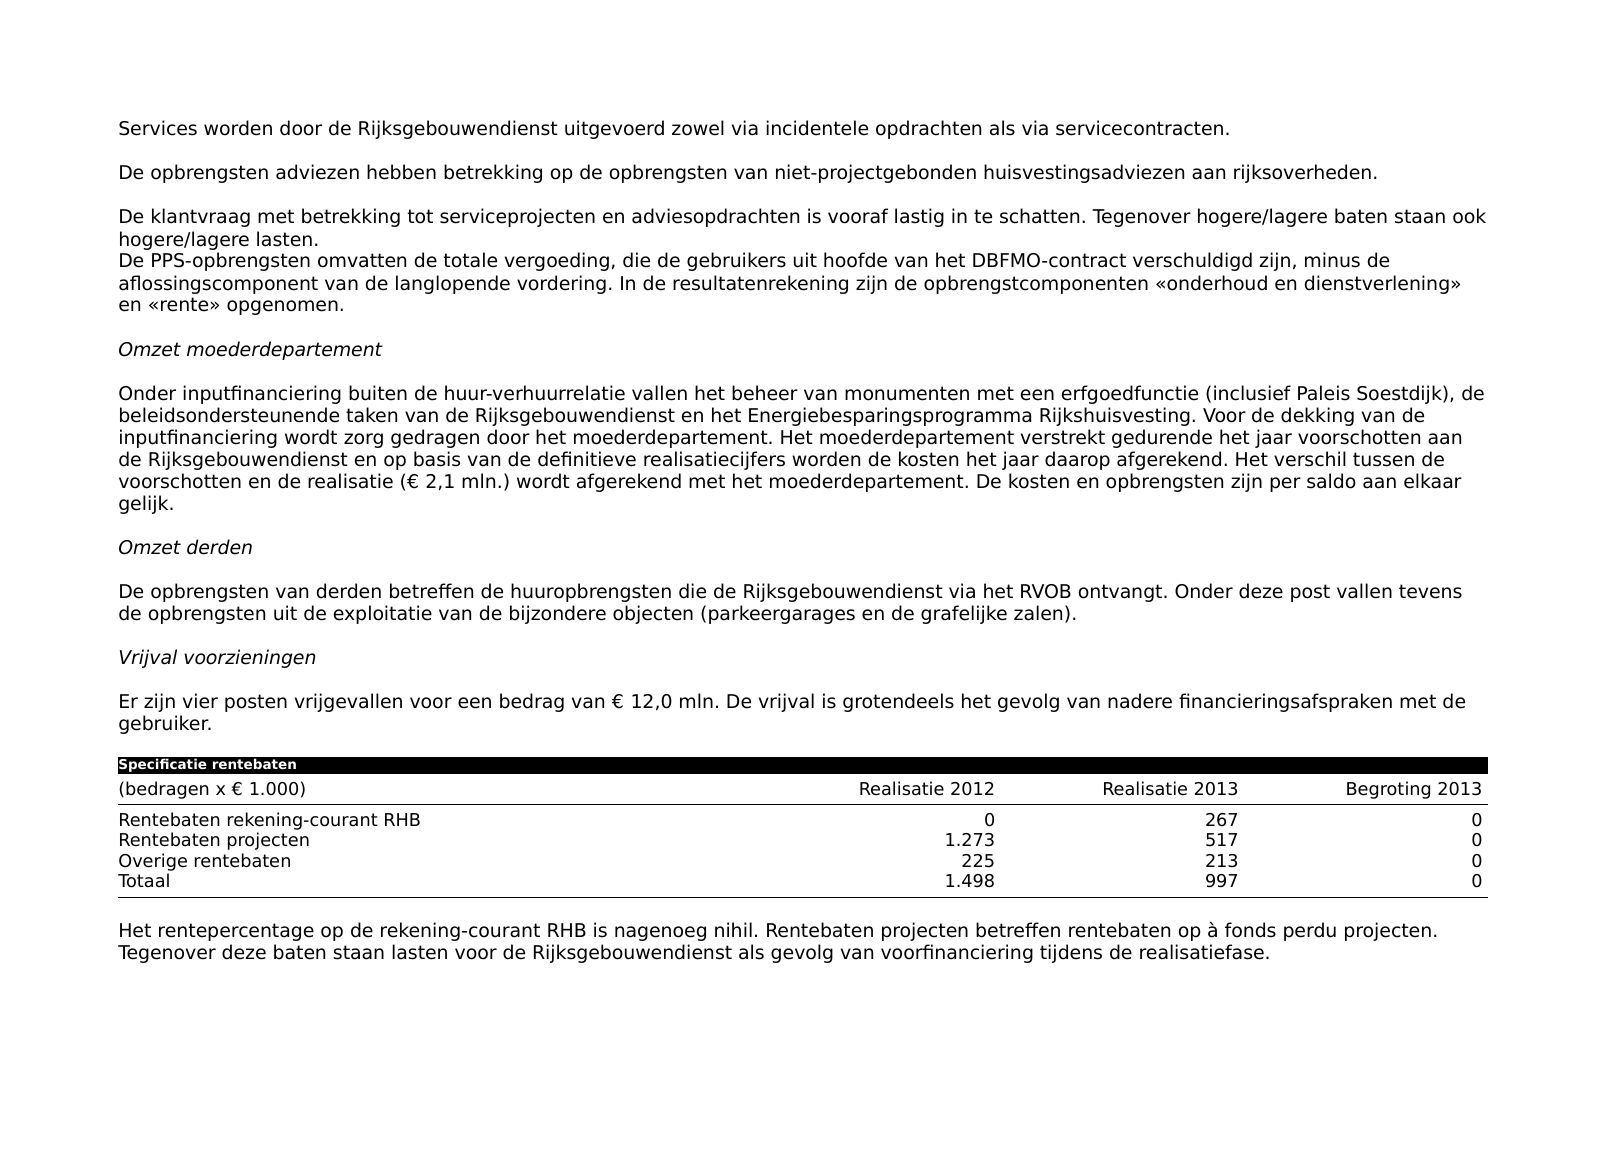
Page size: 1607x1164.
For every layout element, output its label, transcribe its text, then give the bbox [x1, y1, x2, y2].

table_cell (bedragen x € 1.000) [118, 774, 757, 804]
table_cell 517 [1001, 830, 1244, 851]
table_cell 267 [1001, 805, 1244, 830]
text De opbrengsten van derden betreffen de huuropbrengsten die de Rijksgebouwendienst via het RVOB ontvangt. Onder deze post vallen tevens de opbrengsten uit de exploitatie van de bijzondere objecten (parkeergarages en de grafelijke zalen). [118, 581, 1488, 625]
table_cell 1.273 [758, 830, 1001, 851]
table_cell 1.498 [758, 871, 1001, 897]
subtitle Omzet derden [118, 537, 1488, 559]
table_cell Overige rentebaten [118, 851, 757, 871]
subtitle Vrijval voorzieningen [118, 647, 1488, 669]
table_cell Realisatie 2013 [1001, 774, 1244, 804]
table_cell Rentebaten rekening-courant RHB [118, 805, 757, 830]
text Er zijn vier posten vrijgevallen voor een bedrag van € 12,0 mln. De vrijval is grotendeels het gevolg van nadere financieringsafspraken met de gebruiker. [118, 691, 1488, 735]
text Onder inputfinanciering buiten de huur-verhuurrelatie vallen het beheer van monumenten met een erfgoedfunctie (inclusief Paleis Soestdijk), de beleidsondersteunende taken van de Rijksgebouwendienst en het Energiebesparingsprogramma Rijkshuisvesting. Voor de dekking van de inputfinanciering wordt zorg gedragen door het moederdepartement. Het moederdepartement verstrekt gedurende het jaar voorschotten aan de Rijksgebouwendienst en op basis van de definitieve realisatiecijfers worden de kosten het jaar daarop afgerekend. Het verschil tussen de voorschotten en de realisatie (€ 2,1 mln.) wordt afgerekend met het moederdepartement. De kosten en opbrengsten zijn per saldo aan elkaar gelijk. [118, 383, 1488, 514]
table_cell 997 [1001, 871, 1244, 897]
table_cell 0 [1245, 805, 1488, 830]
text De klantvraag met betrekking tot serviceprojecten en adviesopdrachten is vooraf lastig in te schatten. Tegenover hogere/lagere baten staan ook hogere/lagere lasten. [118, 206, 1488, 250]
text Services worden door de Rijksgebouwendienst uitgevoerd zowel via incidentele opdrachten als via servicecontracten. [118, 118, 1488, 140]
table_cell Totaal [118, 871, 757, 897]
table_cell Realisatie 2012 [758, 774, 1001, 804]
text De PPS-opbrengsten omvatten de totale vergoeding, die de gebruikers uit hoofde van het DBFMO-contract verschuldigd zijn, minus de aflossingscomponent van de langlopende vordering. In de resultatenrekening zijn de opbrengstcomponenten «onderhoud en dienstverlening» en «rente» opgenomen. [118, 250, 1488, 316]
table_cell 213 [1001, 851, 1244, 871]
table_cell 225 [758, 851, 1001, 871]
table_cell Rentebaten projecten [118, 830, 757, 851]
table_cell 0 [1245, 830, 1488, 851]
text De opbrengsten adviezen hebben betrekking op de opbrengsten van niet-projectgebonden huisvestingsadviezen aan rijksoverheden. [118, 162, 1488, 184]
table_cell Begroting 2013 [1245, 774, 1488, 804]
table_cell 0 [758, 805, 1001, 830]
text Het rentepercentage op de rekening-courant RHB is nagenoeg nihil. Rentebaten projecten betreffen rentebaten op à fonds perdu projecten. Tegenover deze baten staan lasten voor de Rijksgebouwendienst als gevolg van voorfinanciering tijdens de realisatiefase. [118, 920, 1488, 964]
table_cell 0 [1245, 851, 1488, 871]
table_header Specificatie rentebaten [118, 757, 1488, 773]
subtitle Omzet moederdepartement [118, 338, 1488, 361]
table_cell 0 [1245, 871, 1488, 897]
